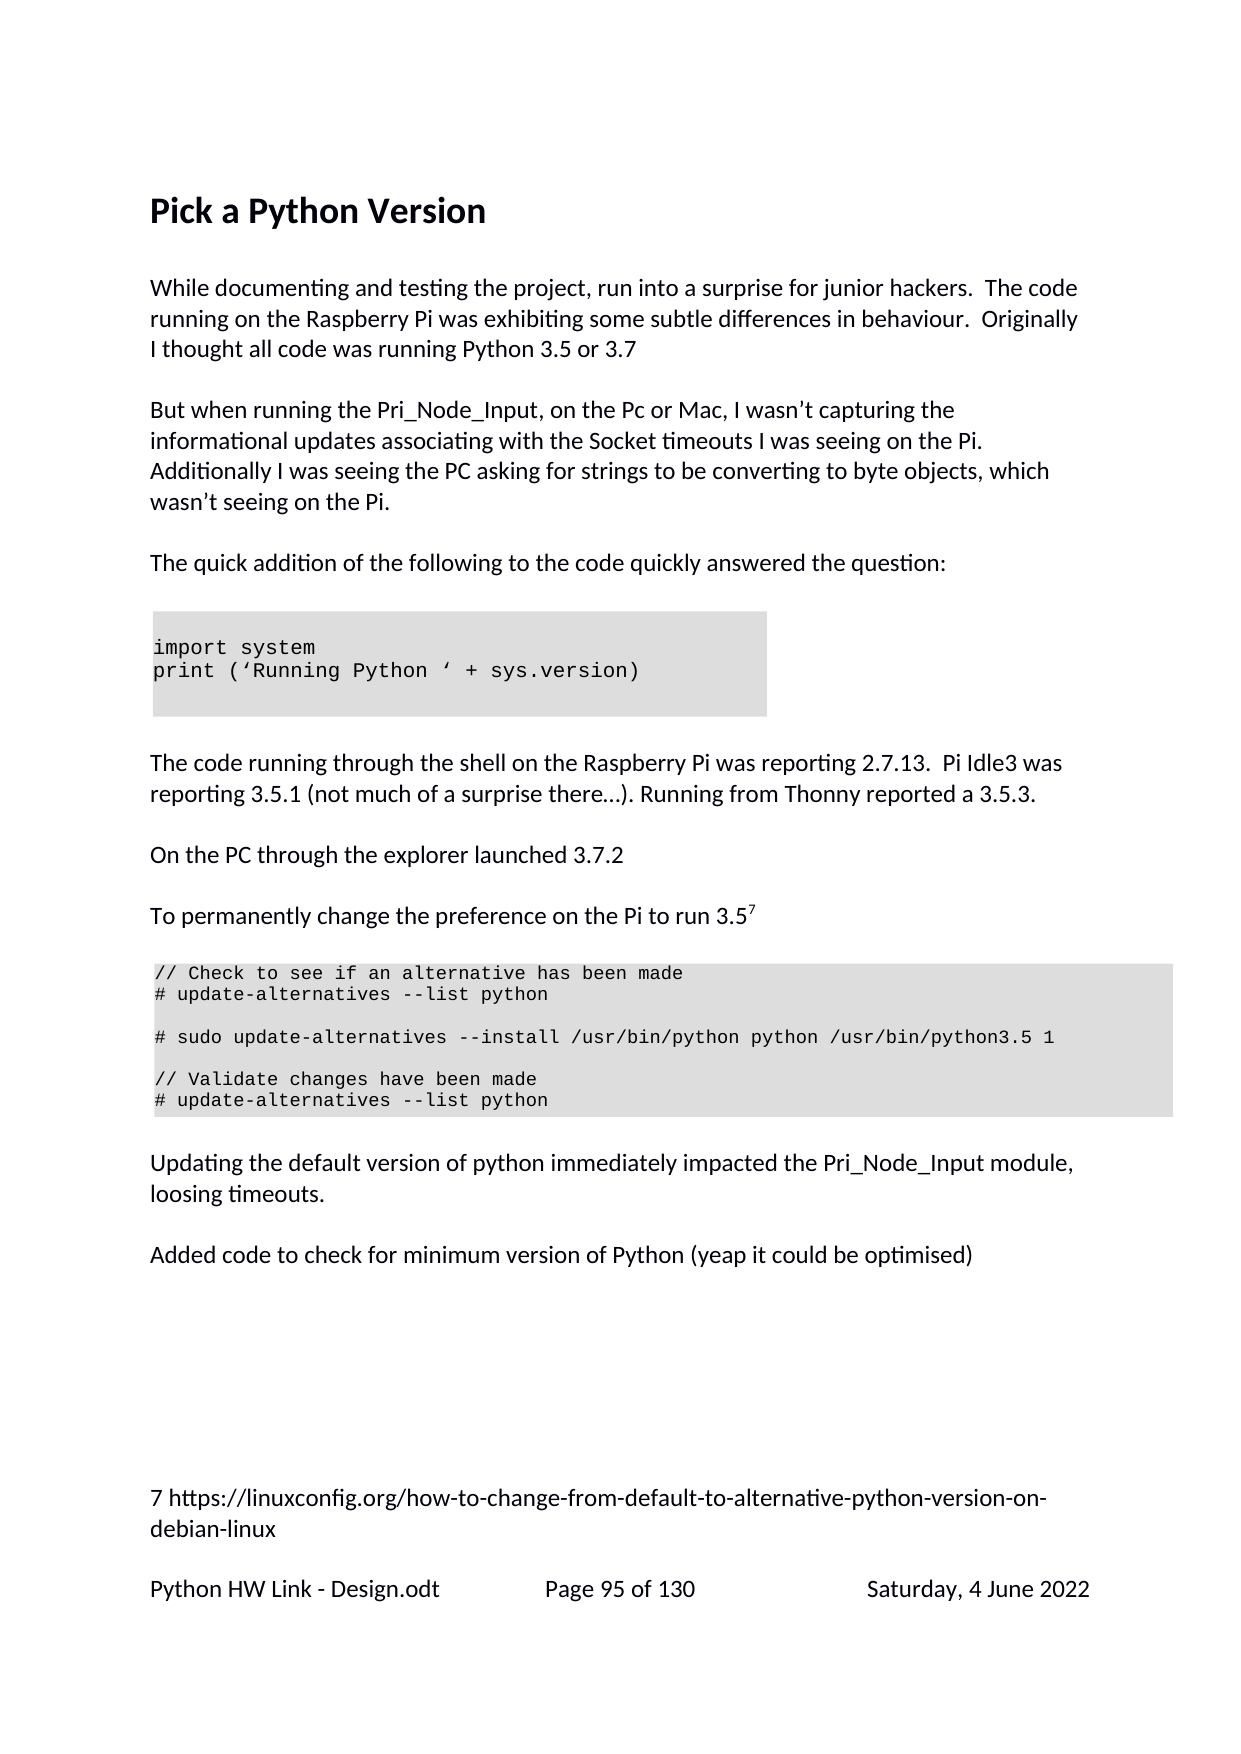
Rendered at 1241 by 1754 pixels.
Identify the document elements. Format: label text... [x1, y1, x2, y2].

text Updating the default version of python immediately impacted the Pri_Node_Input module, loosing timeouts. [150, 1147, 1090, 1208]
text Added code to check for minimum version of Python (yeap it could be optimised) [150, 1239, 1090, 1269]
text To permanently change the preference on the Pi to run 3.5 [150, 900, 1090, 930]
text While documenting and testing the project, run into a surprise for junior hackers. The code running on the Raspberry Pi was exhibiting some subtle differences in behaviour. Originally I thought all code was running Python 3.5 or 3.7 [150, 272, 1090, 364]
subtitle Pick a Python Version [150, 187, 1090, 233]
text https://linuxconfig.org/how-to-change-from-default-to-alternative-python-version-on-debian-linux [150, 1482, 1090, 1543]
text The quick addition of the following to the code quickly answered the question: [150, 547, 1090, 577]
text The code running through the shell on the Raspberry Pi was reporting 2.7.13. Pi Idle3 was reporting 3.5.1 (not much of a surprise there…). Running from Thonny reported a 3.5.3. [150, 747, 1090, 808]
text But when running the Pri_Node_Input, on the Pc or Mac, I wasn’t capturing the informational updates associating with the Socket timeouts I was seeing on the Pi. Additionally I was seeing the PC asking for strings to be converting to byte objects, which wasn’t seeing on the Pi. [150, 394, 1090, 516]
text On the PC through the explorer launched 3.7.2 [150, 839, 1090, 869]
